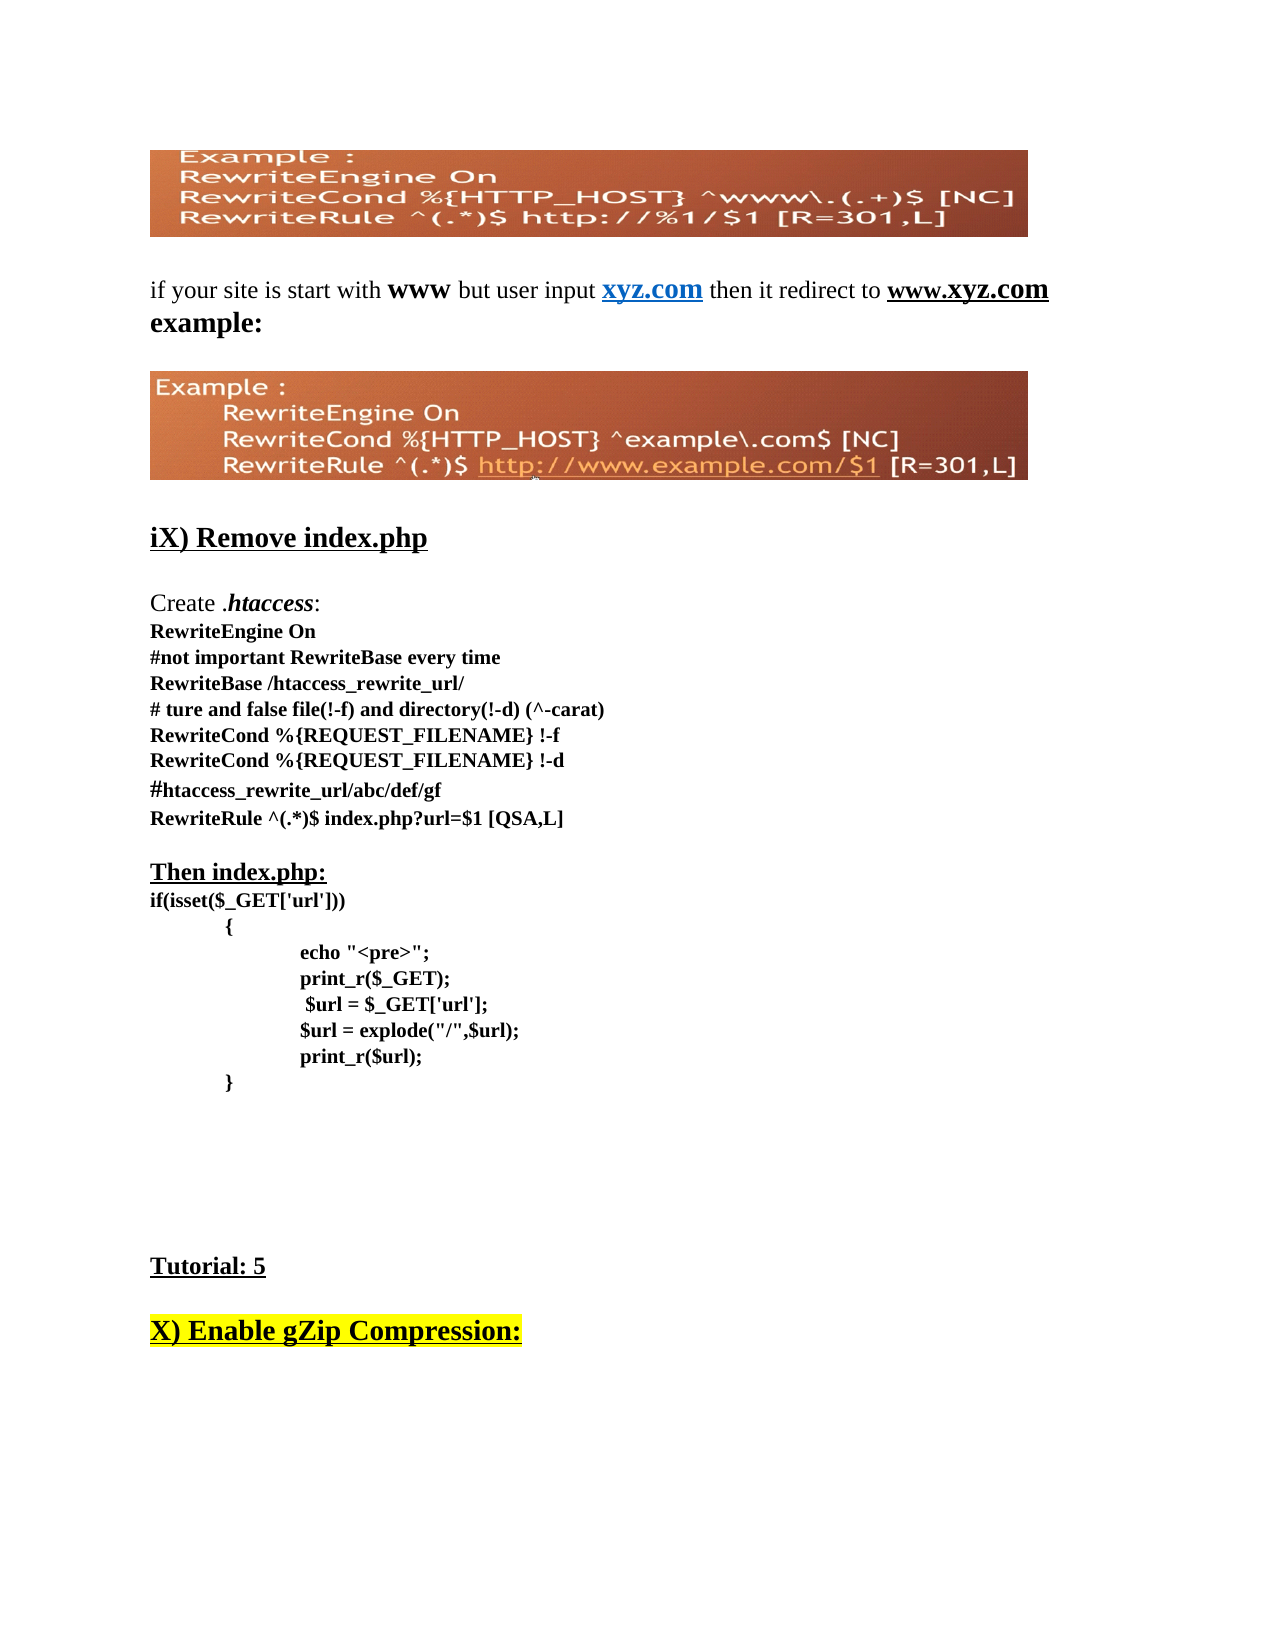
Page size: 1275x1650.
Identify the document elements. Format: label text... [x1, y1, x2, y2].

text } [150, 1070, 1095, 1094]
text Then index.php: [150, 857, 1095, 886]
text RewriteEngine On [150, 619, 1095, 643]
text Create .htaccess: [150, 588, 1125, 616]
text $url = $_GET['url']; [150, 992, 1095, 1016]
text { [150, 914, 1095, 938]
text #not important RewriteBase every time [150, 645, 1095, 669]
text if(isset($_GET['url'])) [150, 888, 1095, 912]
text X) Enable gZip Compression: [150, 1313, 1095, 1347]
text if your site is start with www but user input xyz.com then it redirect to www.xyz.com [150, 271, 1125, 305]
text RewriteRule ^(.*)$ index.php?url=$1 [QSA,L] [150, 805, 1095, 829]
text RewriteBase /htaccess_rewrite_url/ [150, 671, 1095, 695]
text iX) Remove index.php [150, 521, 1125, 554]
text # ture and false file(!-f) and directory(!-d) (^-carat) [150, 697, 1095, 721]
text Tutorial: 5 [150, 1251, 1095, 1280]
text $url = explode("/",$url); [150, 1018, 1095, 1042]
text print_r($url); [150, 1044, 1095, 1068]
text #htaccess_rewrite_url/abc/def/gf [150, 774, 1095, 803]
text example: [150, 305, 1125, 338]
text RewriteCond %{REQUEST_FILENAME} !-f [150, 722, 1095, 747]
text print_r($_GET); [150, 966, 1095, 990]
text echo "<pre>"; [150, 940, 1095, 964]
text RewriteCond %{REQUEST_FILENAME} !-d [150, 748, 1095, 772]
